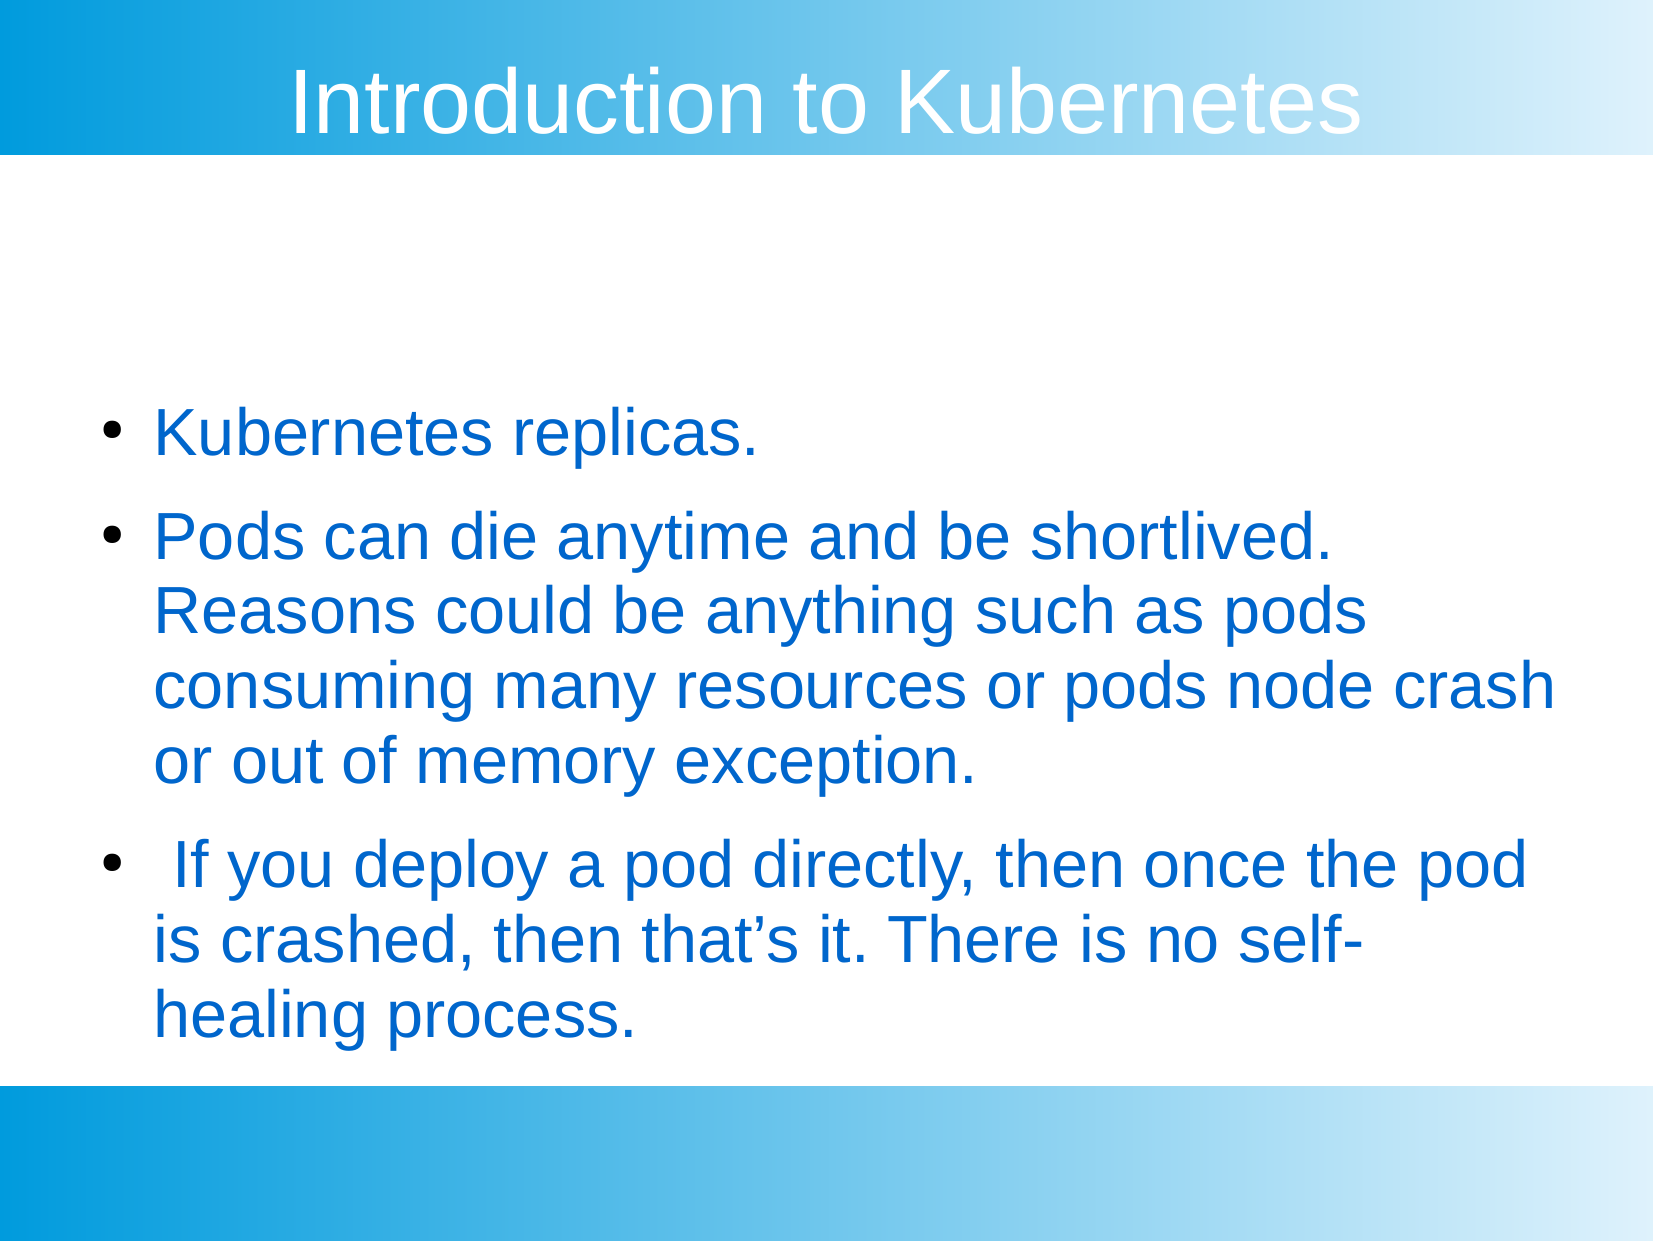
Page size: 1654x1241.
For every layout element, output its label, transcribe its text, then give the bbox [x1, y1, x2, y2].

title Introduction to Kubernetes [82, 49, 1571, 155]
list Kubernetes replicas. Pods can die anytime and be shortlived. Reasons could be anything such as pods consuming many resources or pods node crash or out of memory exception. If you deploy a pod directly, then once the pod is crashed, then that’s it. There is no self-healing process. [82, 290, 1571, 756]
